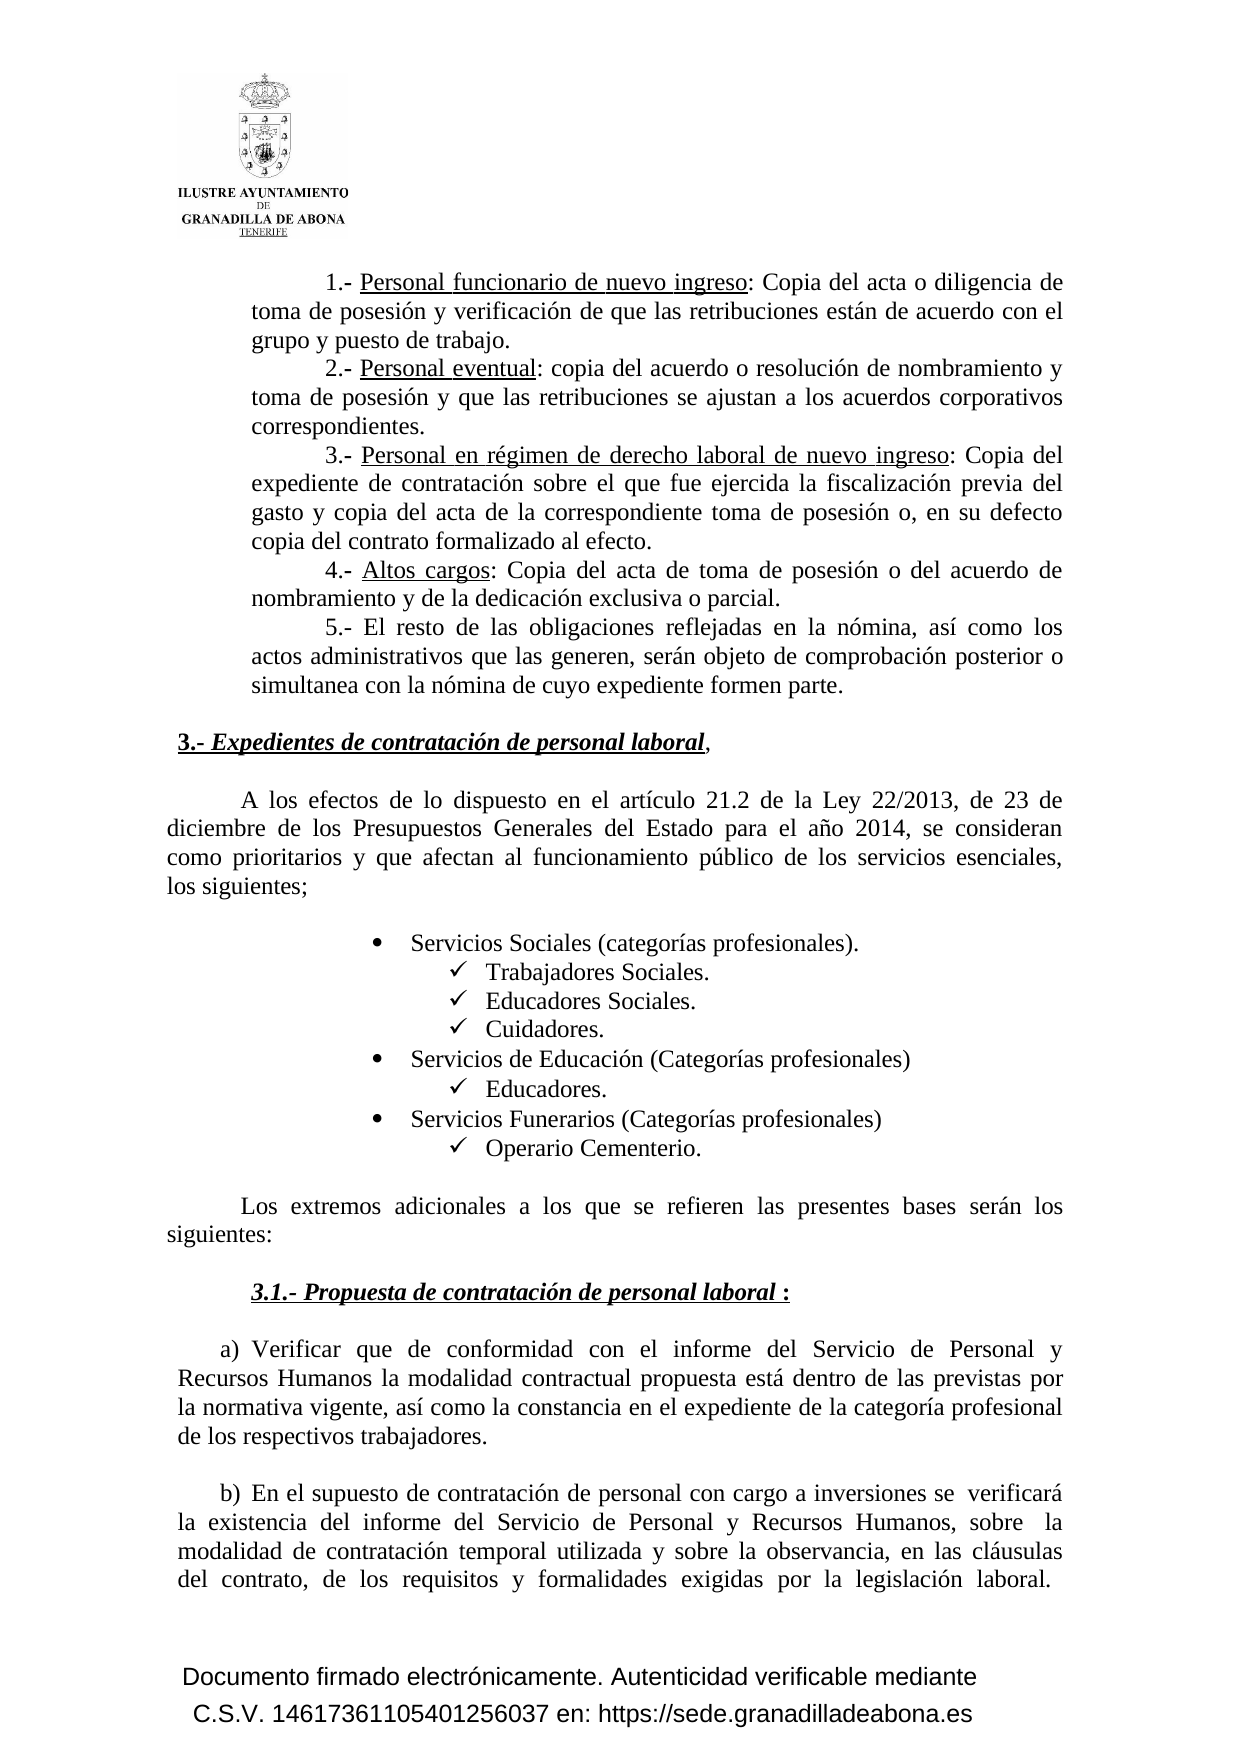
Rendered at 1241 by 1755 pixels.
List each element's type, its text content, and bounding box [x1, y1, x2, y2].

list Servicios de Educación (Categorías profesionales) [373, 1043, 1074, 1074]
text 2.- Personal eventual: copia del acuerdo o resolución de nombramiento y toma de posesión y que las retribuciones se ajustan a los acuerdos corporativos correspondientes. [251, 353, 1063, 440]
text A los efectos de lo dispuesto en el artículo 21.2 de la Ley 22/2013, de 23 de diciembre de los Presupuestos Generales del Estado para el año 2014, se consideran como prioritarios y que afectan al funcionamiento público de los servicios esenciales, los siguientes; [167, 785, 1063, 900]
text 3.- Personal en régimen de derecho laboral de nuevo ingreso: Copia del expediente de contratación sobre el que fue ejercida la fiscalización previa del gasto y copia del acta de la correspondiente toma de posesión o, en su defecto copia del contrato formalizado al efecto. [251, 440, 1064, 555]
text 1.- Personal funcionario de nuevo ingreso: Copia del acta o diligencia de toma de posesión y verificación de que las retribuciones están de acuerdo con el grupo y puesto de trabajo. [251, 267, 1063, 353]
list Operario Cementerio. [448, 1133, 1074, 1162]
subtitle 3.- Expedientes de contratación de personal laboral, [177, 727, 1074, 756]
text Los extremos adicionales a los que se refieren las presentes bases serán los siguientes: [167, 1191, 1063, 1248]
list Trabajadores Sociales. [448, 957, 1074, 986]
subtitle 3.1.- Propuesta de contratación de personal laboral : [251, 1277, 1074, 1306]
list Servicios Sociales (categorías profesionales). [373, 928, 1074, 957]
list Servicios Funerarios (Categorías profesionales) [373, 1103, 1074, 1133]
list Verificar que de conformidad con el informe del Servicio de Personal y Recursos Humanos la modalidad contractual propuesta está dentro de las previstas por la normativa vigente, así como la constancia en el expediente de la categoría profesional de los respectivos trabajadores. [167, 1334, 1063, 1449]
text 4.- Altos cargos: Copia del acta de toma de posesión o del acuerdo de nombramiento y de la dedicación exclusiva o parcial. [251, 555, 1063, 612]
text 5.- El resto de las obligaciones reflejadas en la nómina, así como los actos administrativos que las generen, serán objeto de comprobación posterior o simultanea con la nómina de cuyo expediente formen parte. [251, 612, 1063, 698]
list Educadores. [448, 1074, 1074, 1103]
list Educadores Sociales. [448, 986, 1074, 1015]
list Cuidadores. [448, 1015, 1074, 1043]
list En el supuesto de contratación de personal con cargo a inversiones se verificará la existencia del informe del Servicio de Personal y Recursos Humanos, sobre la modalidad de contratación temporal utilizada y sobre la observancia, en las cláusulas del contrato, de los requisitos y formalidades exigidas por la legislación laboral. [167, 1478, 1063, 1593]
